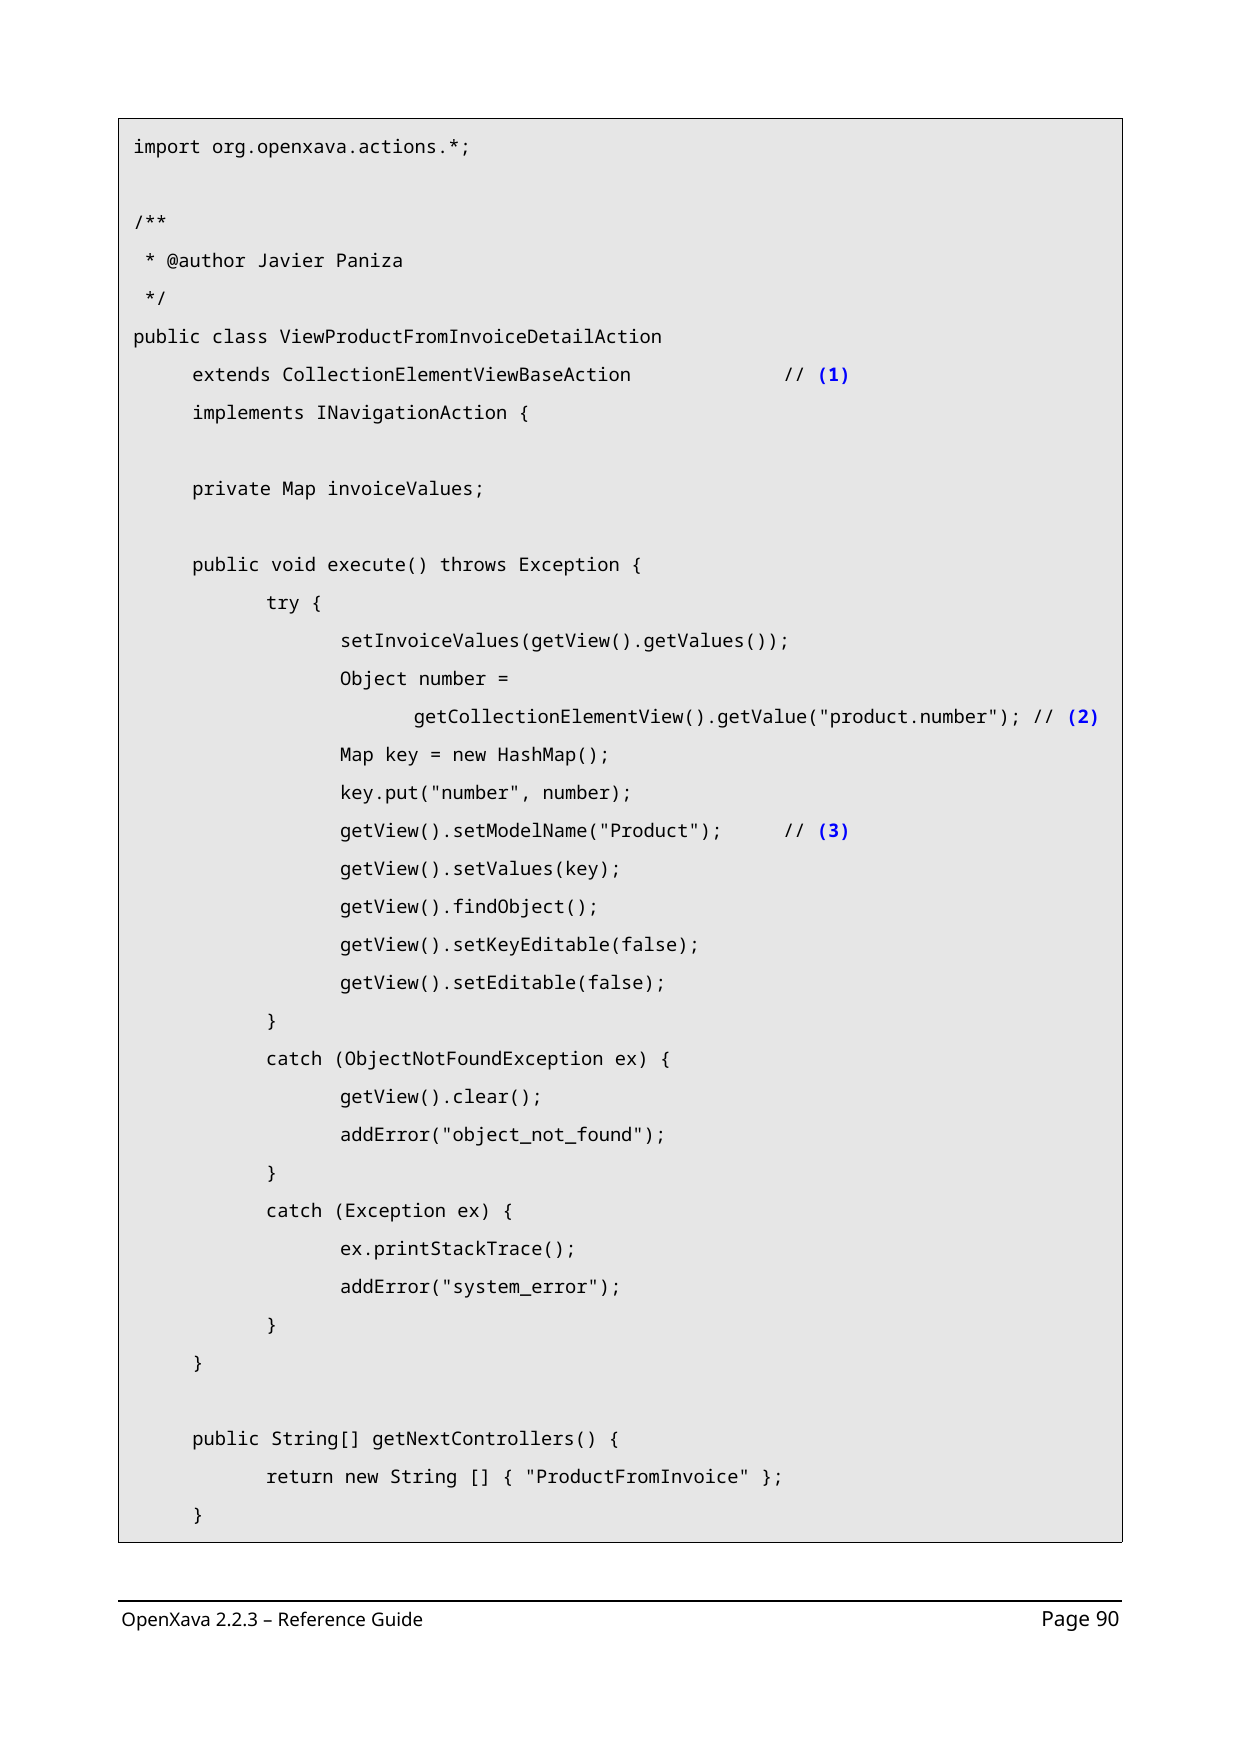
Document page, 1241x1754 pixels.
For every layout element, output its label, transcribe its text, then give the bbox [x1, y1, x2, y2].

text getView().clear(); [119, 1069, 1122, 1107]
text getView().findObject(); [119, 878, 1122, 917]
text return new String [] { "ProductFromInvoice" }; [119, 1449, 1122, 1487]
text * @author Javier Paniza [119, 232, 1122, 270]
text extends CollectionElementViewBaseAction // (1) [119, 346, 1122, 384]
text } [119, 1145, 1122, 1183]
text getView().setModelName("Product"); // (3) [119, 802, 1122, 841]
text getView().setKeyEditable(false); [119, 917, 1122, 954]
text try { [119, 574, 1122, 612]
text addError("object_not_found"); [119, 1107, 1122, 1145]
text getCollectionElementView().getValue("product.number"); // (2) [119, 688, 1122, 726]
text catch (Exception ex) { [119, 1183, 1122, 1221]
text setInvoiceValues(getView().getValues()); [119, 612, 1122, 650]
text Object number = [119, 650, 1122, 688]
text } [119, 993, 1122, 1031]
text */ [119, 270, 1122, 308]
text import org.openxava.actions.*; [119, 119, 1122, 156]
text } [119, 1487, 1122, 1542]
text /** [119, 194, 1122, 232]
text } [119, 1297, 1122, 1335]
text ex.printStackTrace(); [119, 1221, 1122, 1259]
text private Map invoiceValues; [119, 460, 1122, 498]
text catch (ObjectNotFoundException ex) { [119, 1031, 1122, 1069]
text } [119, 1335, 1122, 1373]
text key.put("number", number); [119, 764, 1122, 802]
text public String[] getNextControllers() { [119, 1411, 1122, 1449]
text addError("system_error"); [119, 1259, 1122, 1297]
text Map key = new HashMap(); [119, 726, 1122, 764]
text getView().setEditable(false); [119, 954, 1122, 993]
text public void execute() throws Exception { [119, 536, 1122, 574]
text implements INavigationAction { [119, 384, 1122, 422]
text getView().setValues(key); [119, 841, 1122, 878]
text public class ViewProductFromInvoiceDetailAction [119, 308, 1122, 346]
